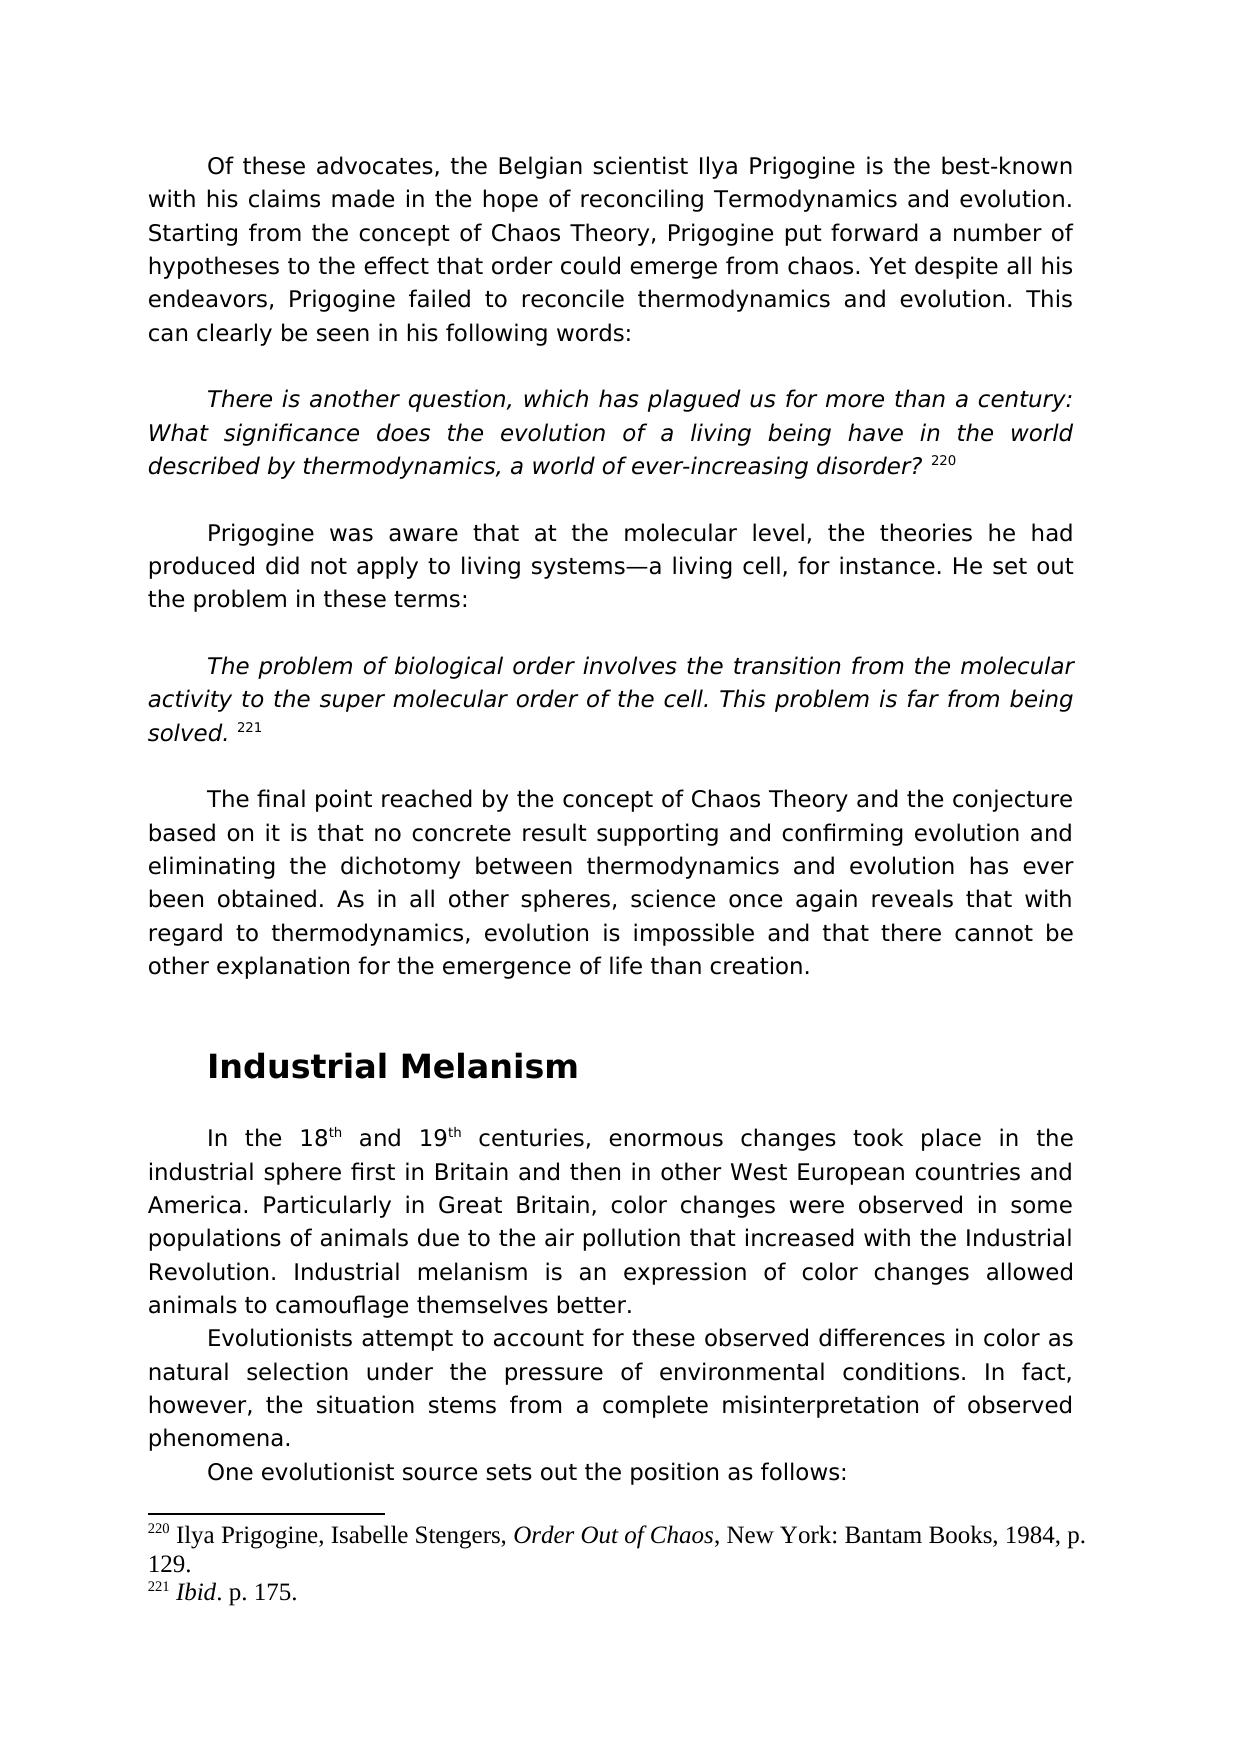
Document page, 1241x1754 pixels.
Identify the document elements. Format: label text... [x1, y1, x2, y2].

text The problem of biological order involves the transition from the molecular activity to the super molecular order of the cell. This problem is far from being solved. [148, 648, 1075, 748]
text Prigogine was aware that at the molecular level, the theories he had produced did not apply to living systems—a living cell, for instance. He set out the problem in these terms: [148, 514, 1075, 614]
text Ibid. p. 175. [148, 1577, 1092, 1606]
text Industrial Melanism [148, 1048, 1075, 1087]
text There is another question, which has plagued us for more than a century: What significance does the evolution of a living being have in the world described by thermodynamics, a world of ever-increasing disorder? [148, 381, 1075, 481]
text One evolutionist source sets out the position as follows: [148, 1453, 1075, 1487]
text Of these advocates, the Belgian scientist Ilya Prigogine is the best-known with his claims made in the hope of reconciling Termodynamics and evolution. Starting from the concept of Chaos Theory, Prigogine put forward a number of hypotheses to the effect that order could emerge from chaos. Yet despite all his endeavors, Prigogine failed to reconcile thermodynamics and evolution. This can clearly be seen in his following words: [148, 148, 1075, 348]
text In the 18th and 19th centuries, enormous changes took place in the industrial sphere first in Britain and then in other West European countries and America. Particularly in Great Britain, color changes were observed in some populations of animals due to the air pollution that increased with the Industrial Revolution. Industrial melanism is an expression of color changes allowed animals to camouflage themselves better. [148, 1120, 1075, 1320]
text Evolutionists attempt to account for these observed differences in color as natural selection under the pressure of environmental conditions. In fact, however, the situation stems from a complete misinterpretation of observed phenomena. [148, 1320, 1075, 1453]
text The final point reached by the concept of Chaos Theory and the conjecture based on it is that no concrete result supporting and confirming evolution and eliminating the dichotomy between thermodynamics and evolution has ever been obtained. As in all other spheres, science once again reveals that with regard to thermodynamics, evolution is impossible and that there cannot be other explanation for the emergence of life than creation. [148, 781, 1075, 981]
text Ilya Prigogine, Isabelle Stengers, Order Out of Chaos, New York: Bantam Books, 1984, p. 129. [148, 1520, 1092, 1577]
